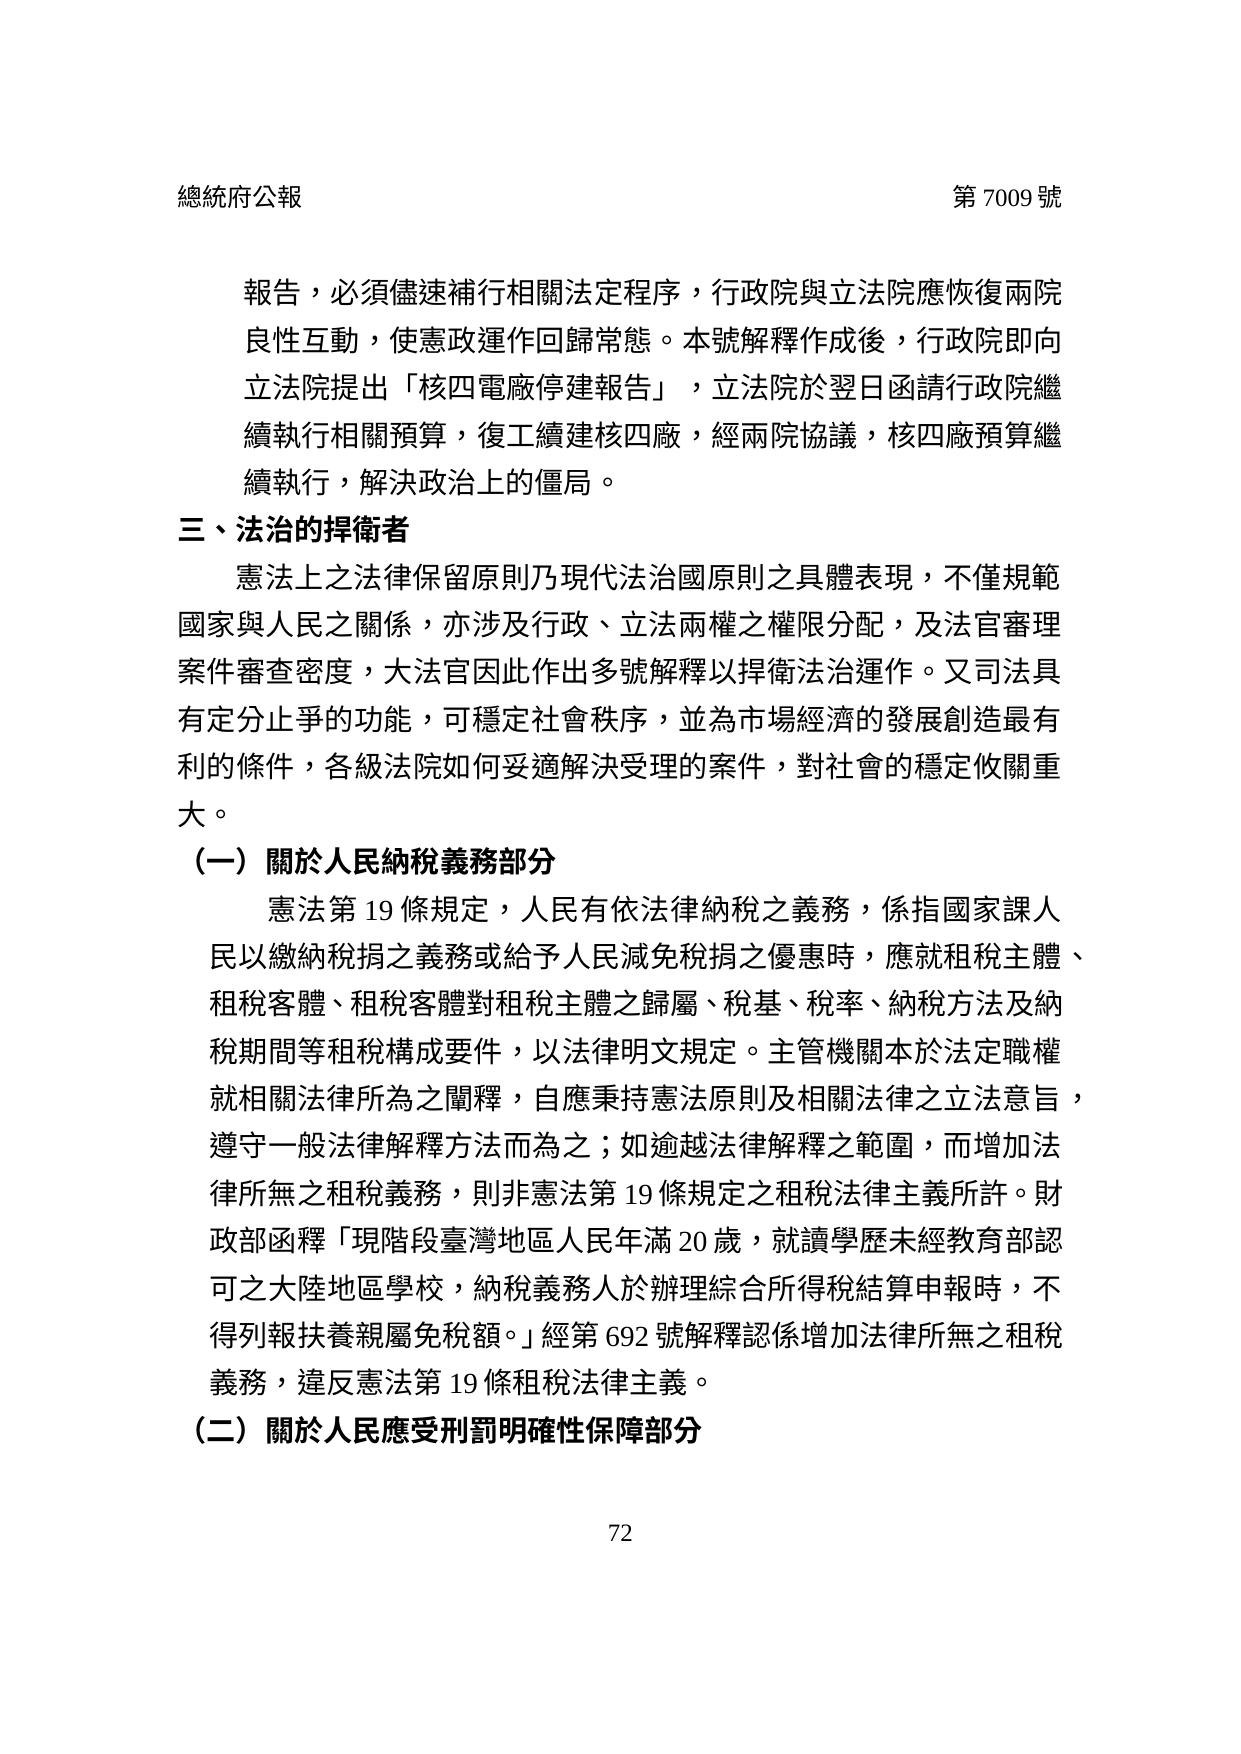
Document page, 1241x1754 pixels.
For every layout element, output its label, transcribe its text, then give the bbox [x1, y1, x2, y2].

subtitle 三、法治的捍衛者 [177, 503, 1063, 550]
subtitle （二）關於人民應受刑罰明確性保障部分 [177, 1403, 1063, 1451]
text 憲法上之法律保留原則乃現代法治國原則之具體表現，不僅規範國家與人民之關係，亦涉及行政、立法兩權之權限分配，及法官審理案件審查密度，大法官因此作出多號解釋以捍衛法治運作。又司法具有定分止爭的功能，可穩定社會秩序，並為市場經濟的發展創造最有利的條件，各級法院如何妥適解決受理的案件，對社會的穩定攸關重大。 [177, 550, 1063, 834]
text 憲法第19條規定，人民有依法律納稅之義務，係指國家課人民以繳納稅捐之義務或給予人民減免稅捐之優惠時，應就租稅主體、租稅客體、租稅客體對租稅主體之歸屬、稅基、稅率、納稅方法及納稅期間等租稅構成要件，以法律明文規定。主管機關本於法定職權就相關法律所為之闡釋，自應秉持憲法原則及相關法律之立法意旨，遵守一般法律解釋方法而為之；如逾越法律解釋之範圍，而增加法律所無之租稅義務，則非憲法第19條規定之租稅法律主義所許。財政部函釋「現階段臺灣地區人民年滿20歲，就讀學歷未經教育部認可之大陸地區學校，納稅義務人於辦理綜合所得稅結算申報時，不得列報扶養親屬免稅額。」經第692號解釋認係增加法律所無之租稅義務，違反憲法第19條租稅法律主義。 [209, 882, 1063, 1403]
subtitle （一）關於人民納稅義務部分 [177, 834, 1063, 882]
text 報告，必須儘速補行相關法定程序，行政院與立法院應恢復兩院良性互動，使憲政運作回歸常態。本號解釋作成後，行政院即向立法院提出「核四電廠停建報告」，立法院於翌日函請行政院繼續執行相關預算，復工續建核四廠，經兩院協議，核四廠預算繼續執行，解決政治上的僵局。 [243, 266, 1063, 503]
